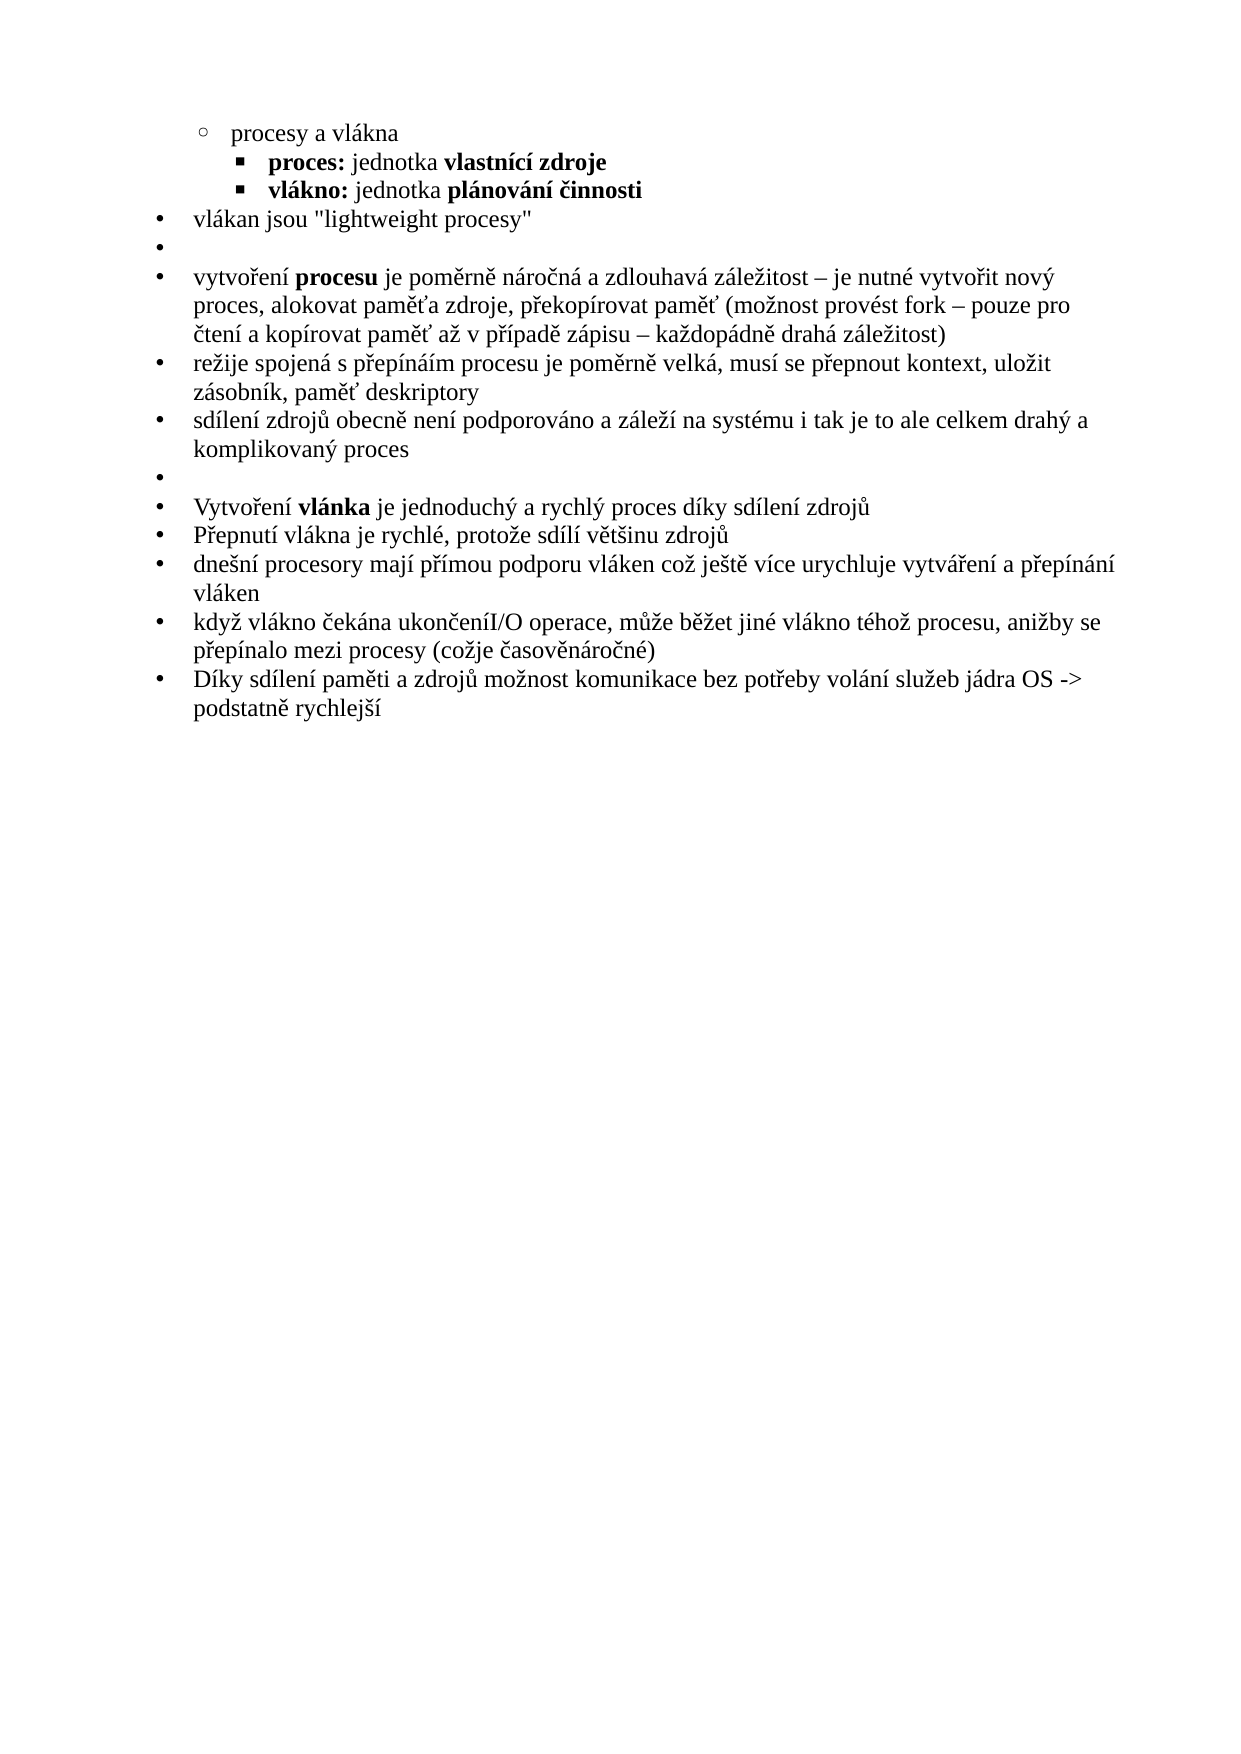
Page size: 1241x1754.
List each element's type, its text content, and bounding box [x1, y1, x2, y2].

list dnešní procesory mají přímou podporu vláken což ještě více urychluje vytváření a přepínání vláken [156, 549, 1122, 607]
list sdílení zdrojů obecně není podporováno a záleží na systému i tak je to ale celkem drahý a komplikovaný proces [156, 406, 1122, 463]
list vlákno: jednotka plánování činnosti [231, 176, 1122, 204]
list když vlákno čekána ukončeníI/O operace, může běžet jiné vlákno téhož procesu, anižby se přepínalo mezi procesy (cožje časověnáročné) [156, 607, 1122, 664]
list vytvoření procesu je poměrně náročná a zdlouhavá záležitost – je nutné vytvořit nový proces, alokovat paměťa zdroje, překopírovat paměť (možnost provést fork – pouze pro čtení a kopírovat paměť až v případě zápisu – každopádně drahá záležitost) [156, 262, 1122, 348]
list procesy a vlákna [193, 118, 1122, 147]
list režije spojená s přepínáím procesu je poměrně velká, musí se přepnout kontext, uložit zásobník, paměť deskriptory [156, 348, 1122, 406]
list vlákan jsou "lightweight procesy" [156, 204, 1122, 233]
list Díky sdílení paměti a zdrojů možnost komunikace bez potřeby volání služeb jádra OS -> podstatně rychlejší [156, 664, 1122, 722]
list Vytvoření vlánka je jednoduchý a rychlý proces díky sdílení zdrojů [156, 492, 1122, 521]
list proces: jednotka vlastnící zdroje [231, 147, 1122, 176]
list Přepnutí vlákna je rychlé, protože sdílí většinu zdrojů [156, 521, 1122, 549]
